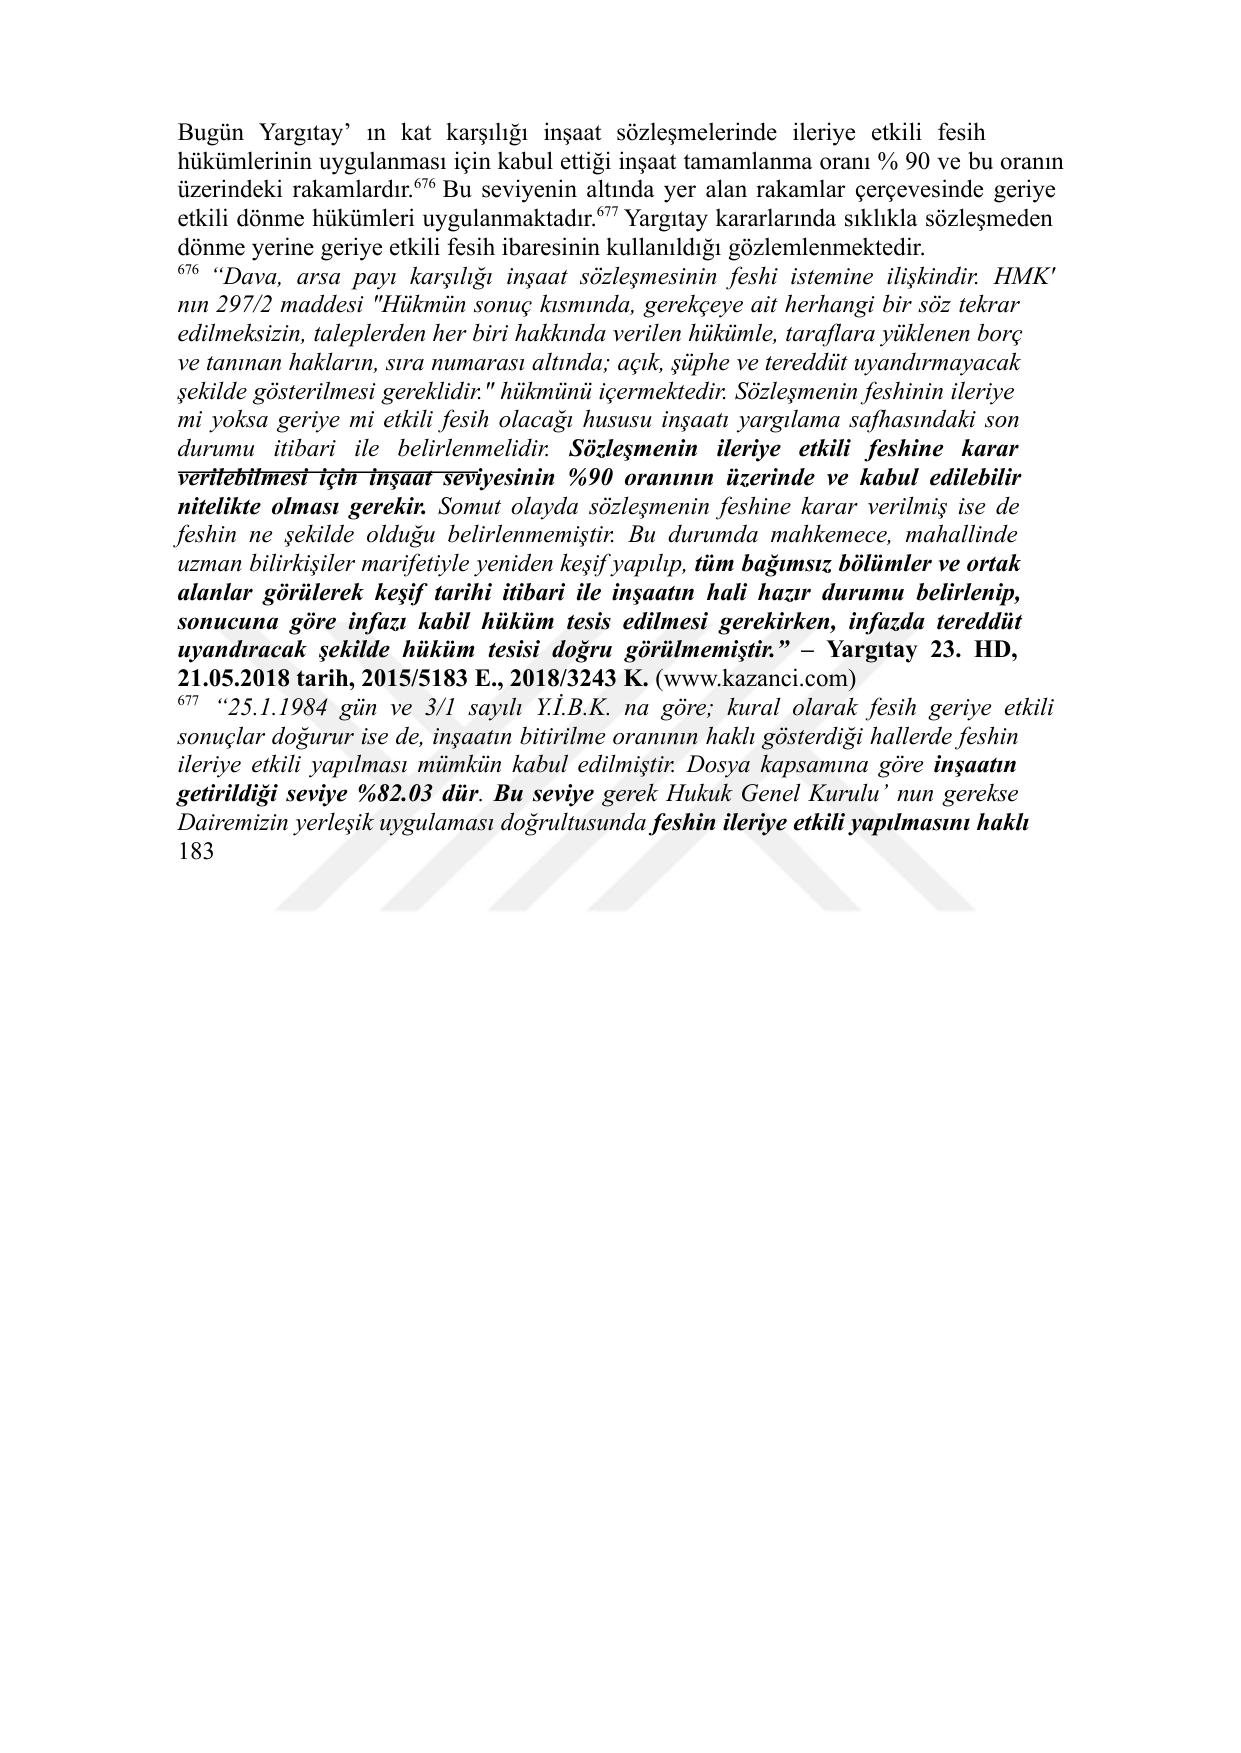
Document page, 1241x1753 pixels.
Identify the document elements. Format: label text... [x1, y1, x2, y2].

text alanlar görülerek keşif tarihi itibari ile inşaatın hali hazır durumu belirlenip, [177, 577, 1230, 606]
text feshin ne şekilde olduğu belirlenmemiştir. Bu durumda mahkemece, mahallinde [177, 519, 1230, 548]
picture [446, 620, 452, 628]
text 21.05.2018 tarih, 2015/5183 E., 2018/3243 K. (www.kazanci.com) [177, 663, 1230, 692]
text mi yoksa geriye mi etkili fesih olacağı hususu inşaatı yargılama safhasındaki son [177, 404, 1230, 433]
text dönme yerine geriye etkili fesih ibaresinin kullanıldığı gözlemlenmektedir. [177, 232, 1230, 261]
text nitelikte olması gerekir. Somut olayda sözleşmenin feshine karar verilmiş ise de [177, 491, 1230, 519]
text 183 [177, 836, 1230, 864]
text durumu itibari ile belirlenmelidir. Sözleşmenin ileriye etkili feshine karar [177, 433, 1230, 462]
text 676 “Dava, arsa payı karşılığı inşaat sözleşmesinin feshi istemine ilişkindir. HMK' [177, 261, 1230, 289]
text ileriye etkili yapılması mümkün kabul edilmiştir. Dosya kapsamına göre inşaatın [177, 749, 1230, 778]
text verilebilmesi için inşaat seviyesinin %90 oranının üzerinde ve kabul edilebilir [177, 462, 1230, 491]
text hükümlerinin uygulanması için kabul ettiği inşaat tamamlanma oranı % 90 ve bu oranın [177, 146, 1230, 174]
text edilmeksizin, taleplerden her biri hakkında verilen hükümle, taraflara yüklenen borç [177, 318, 1230, 347]
text 677 “25.1.1984 gün ve 3/1 sayılı Y.İ.B.K. na göre; kural olarak fesih geriye etkili [177, 692, 1230, 721]
text sonuçlar doğurur ise de, inşaatın bitirilme oranının haklı gösterdiği hallerde feshin [177, 721, 1230, 749]
picture [240, 468, 258, 475]
text uyandıracak şekilde hüküm tesisi doğru görülmemiştir.” – Yargıtay 23. HD, [177, 634, 1230, 663]
picture [175, 468, 221, 475]
text üzerindeki rakamlardır.676 Bu seviyenin altında yer alan rakamlar çerçevesinde geriye [177, 174, 1230, 203]
text getirildiği seviye %82.03 dür. Bu seviye gerek Hukuk Genel Kurulu’ nun gerekse [177, 778, 1230, 807]
picture [222, 468, 239, 475]
text Bugün Yargıtay’ ın kat karşılığı inşaat sözleşmelerinde ileriye etkili fesih [177, 117, 1230, 146]
text ve tanınan hakların, sıra numarası altında; açık, şüphe ve tereddüt uyandırmayacak [177, 347, 1230, 376]
text nın 297/2 maddesi "Hükmün sonuç kısmında, gerekçeye ait herhangi bir söz tekrar [177, 289, 1230, 318]
text sonucuna göre infazı kabil hüküm tesis edilmesi gerekirken, infazda tereddüt [177, 606, 1230, 634]
picture [259, 468, 480, 475]
text uzman bilirkişiler marifetiyle yeniden keşif yapılıp, tüm bağımsız bölümler ve ortak [177, 548, 1230, 577]
text etkili dönme hükümleri uygulanmaktadır.677 Yargıtay kararlarında sıklıkla sözleşmeden [177, 203, 1230, 232]
text şekilde gösterilmesi gereklidir." hükmünü içermektedir. Sözleşmenin feshinin ileriye [177, 376, 1230, 404]
text Dairemizin yerleşik uygulaması doğrultusunda feshin ileriye etkili yapılmasını haklı [177, 807, 1230, 836]
picture [206, 612, 982, 921]
